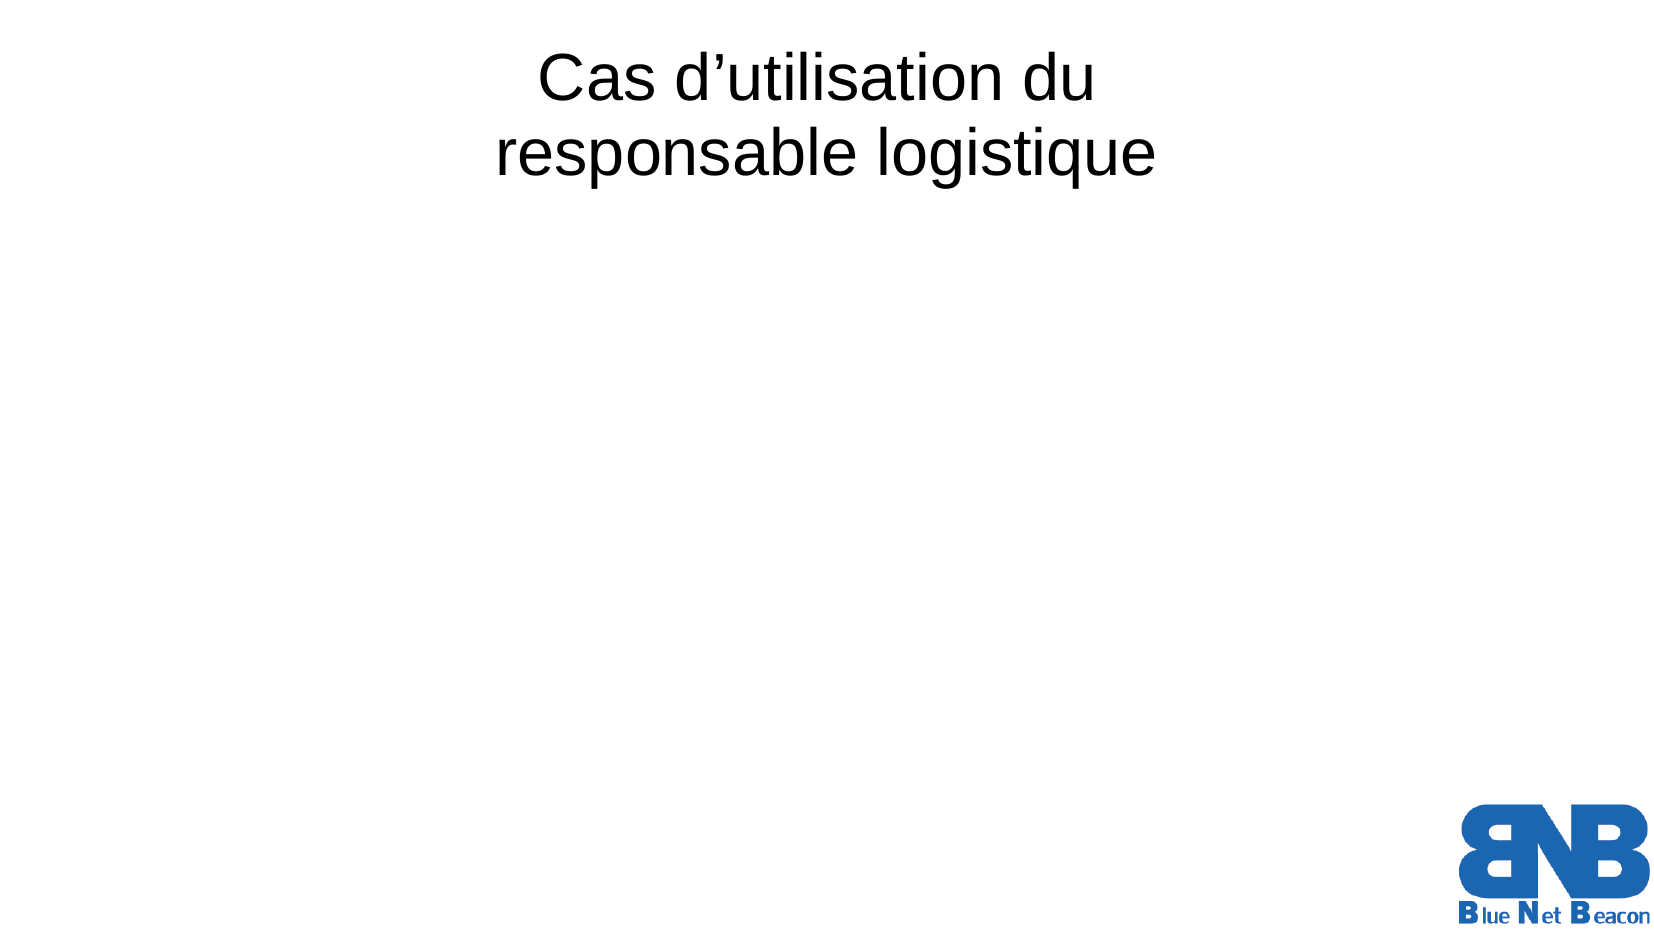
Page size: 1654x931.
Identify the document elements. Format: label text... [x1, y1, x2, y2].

title Cas d’utilisation du responsable logistique [82, 37, 1571, 193]
picture [1459, 797, 1650, 930]
